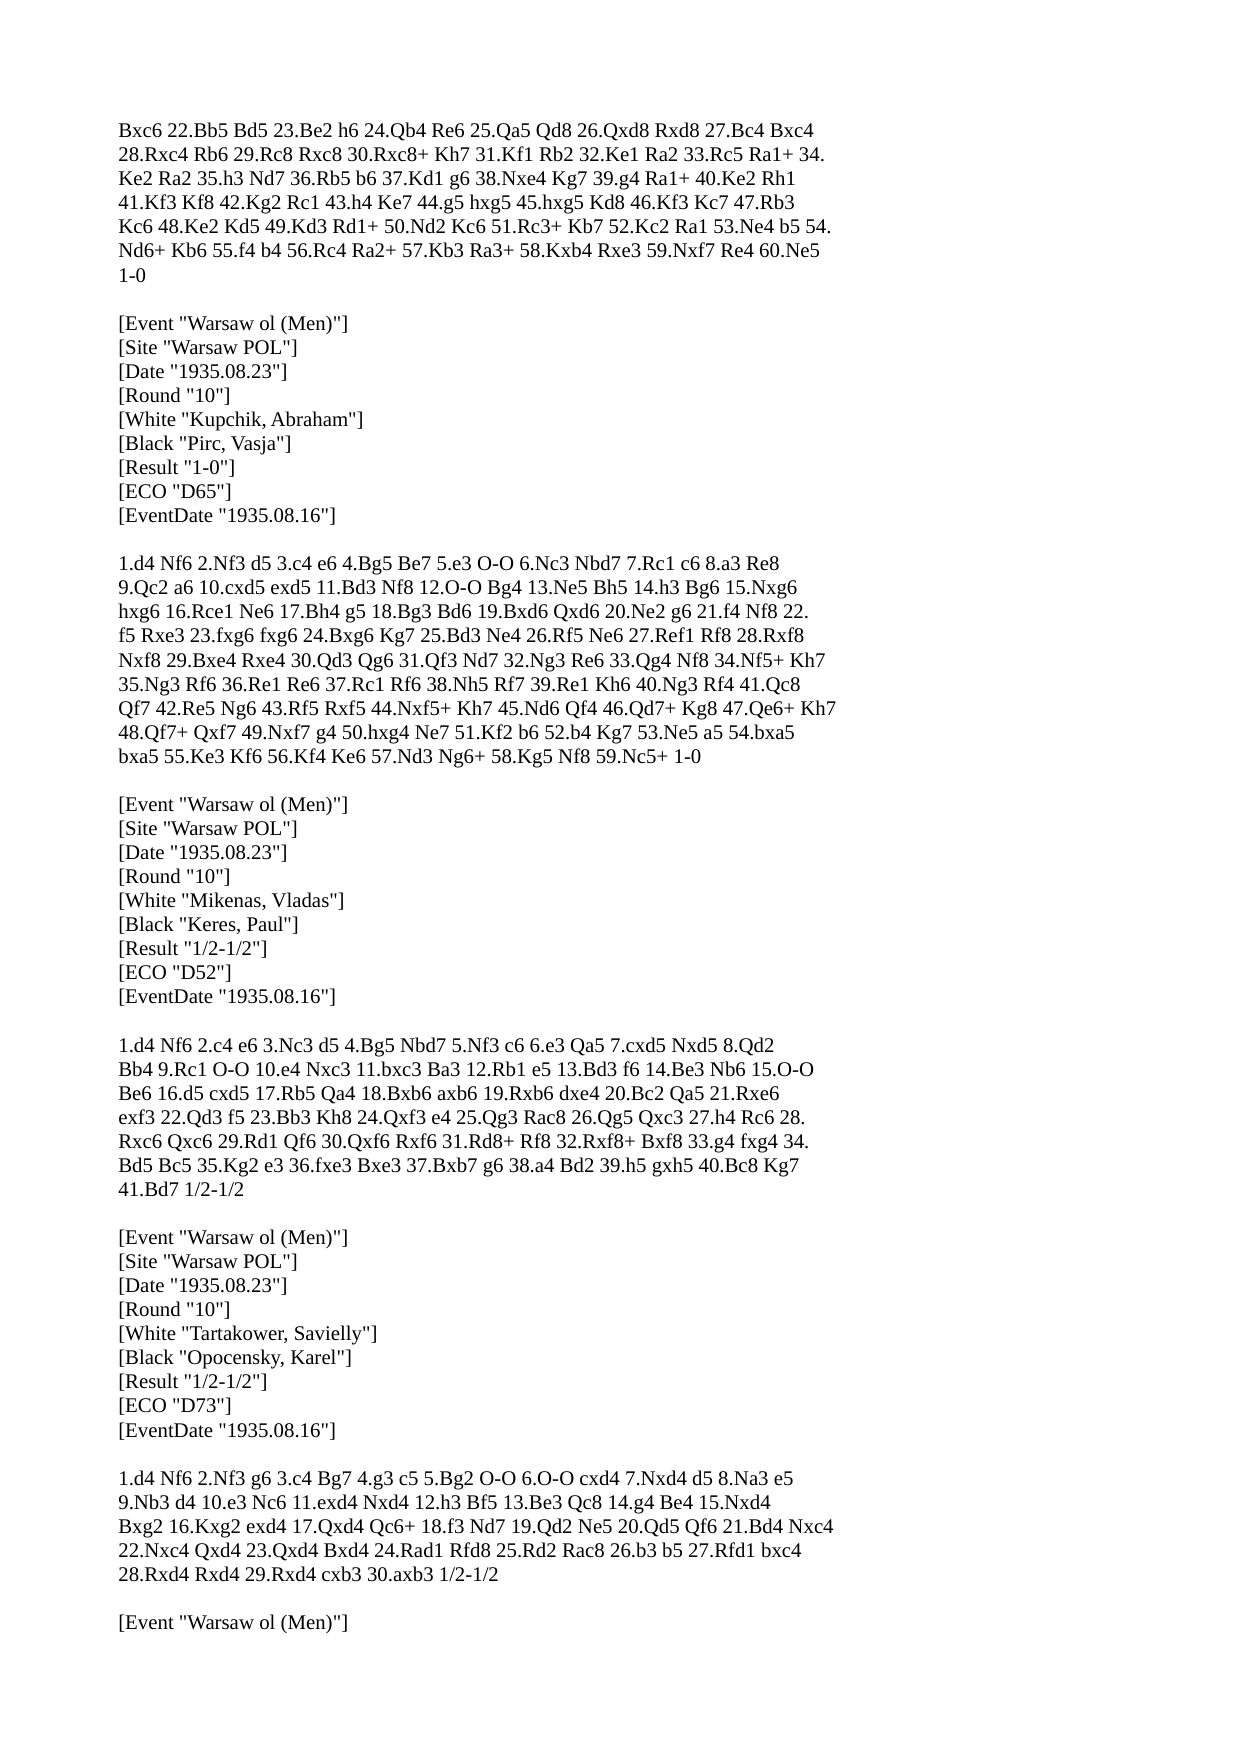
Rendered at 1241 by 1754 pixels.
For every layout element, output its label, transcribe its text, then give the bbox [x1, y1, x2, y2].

text 9.Qc2 a6 10.cxd5 exd5 11.Bd3 Nf8 12.O-O Bg4 13.Ne5 Bh5 14.h3 Bg6 15.Nxg6 [118, 575, 1122, 599]
text 41.Bd7 1/2-1/2 [118, 1177, 1122, 1201]
text Rxc6 Qxc6 29.Rd1 Qf6 30.Qxf6 Rxf6 31.Rd8+ Rf8 32.Rxf8+ Bxf8 33.g4 fxg4 34. [118, 1129, 1122, 1153]
text exf3 22.Qd3 f5 23.Bb3 Kh8 24.Qxf3 e4 25.Qg3 Rac8 26.Qg5 Qxc3 27.h4 Rc6 28. [118, 1105, 1122, 1129]
text [Round "10"] [118, 383, 1122, 407]
text 35.Ng3 Rf6 36.Re1 Re6 37.Rc1 Rf6 38.Nh5 Rf7 39.Re1 Kh6 40.Ng3 Rf4 41.Qc8 [118, 672, 1122, 696]
text 1-0 [118, 262, 1122, 287]
text [ECO "D65"] [118, 479, 1122, 503]
text [Black "Keres, Paul"] [118, 912, 1122, 936]
text [Date "1935.08.23"] [118, 1273, 1122, 1297]
text [Site "Warsaw POL"] [118, 1249, 1122, 1273]
text [Site "Warsaw POL"] [118, 816, 1122, 840]
text 1.d4 Nf6 2.Nf3 g6 3.c4 Bg7 4.g3 c5 5.Bg2 O-O 6.O-O cxd4 7.Nxd4 d5 8.Na3 e5 [118, 1466, 1122, 1490]
text [Black "Opocensky, Karel"] [118, 1345, 1122, 1369]
text [White "Mikenas, Vladas"] [118, 888, 1122, 912]
text 48.Qf7+ Qxf7 49.Nxf7 g4 50.hxg4 Ne7 51.Kf2 b6 52.b4 Kg7 53.Ne5 a5 54.bxa5 [118, 720, 1122, 744]
text [EventDate "1935.08.16"] [118, 503, 1122, 527]
text 28.Rxc4 Rb6 29.Rc8 Rxc8 30.Rxc8+ Kh7 31.Kf1 Rb2 32.Ke1 Ra2 33.Rc5 Ra1+ 34. [118, 142, 1122, 166]
text [Site "Warsaw POL"] [118, 335, 1122, 359]
text [EventDate "1935.08.16"] [118, 1417, 1122, 1442]
text Kc6 48.Ke2 Kd5 49.Kd3 Rd1+ 50.Nd2 Kc6 51.Rc3+ Kb7 52.Kc2 Ra1 53.Ne4 b5 54. [118, 214, 1122, 238]
text 28.Rxd4 Rxd4 29.Rxd4 cxb3 30.axb3 1/2-1/2 [118, 1562, 1122, 1586]
text 41.Kf3 Kf8 42.Kg2 Rc1 43.h4 Ke7 44.g5 hxg5 45.hxg5 Kd8 46.Kf3 Kc7 47.Rb3 [118, 190, 1122, 214]
text Nxf8 29.Bxe4 Rxe4 30.Qd3 Qg6 31.Qf3 Nd7 32.Ng3 Re6 33.Qg4 Nf8 34.Nf5+ Kh7 [118, 647, 1122, 672]
text Nd6+ Kb6 55.f4 b4 56.Rc4 Ra2+ 57.Kb3 Ra3+ 58.Kxb4 Rxe3 59.Nxf7 Re4 60.Ne5 [118, 238, 1122, 262]
text [EventDate "1935.08.16"] [118, 984, 1122, 1008]
text [Event "Warsaw ol (Men)"] [118, 311, 1122, 335]
text 9.Nb3 d4 10.e3 Nc6 11.exd4 Nxd4 12.h3 Bf5 13.Be3 Qc8 14.g4 Be4 15.Nxd4 [118, 1490, 1122, 1514]
text [Round "10"] [118, 1297, 1122, 1321]
text hxg6 16.Rce1 Ne6 17.Bh4 g5 18.Bg3 Bd6 19.Bxd6 Qxd6 20.Ne2 g6 21.f4 Nf8 22. [118, 599, 1122, 623]
text [Date "1935.08.23"] [118, 840, 1122, 864]
text [ECO "D52"] [118, 960, 1122, 984]
text Ke2 Ra2 35.h3 Nd7 36.Rb5 b6 37.Kd1 g6 38.Nxe4 Kg7 39.g4 Ra1+ 40.Ke2 Rh1 [118, 166, 1122, 190]
text [Round "10"] [118, 864, 1122, 888]
text Bxg2 16.Kxg2 exd4 17.Qxd4 Qc6+ 18.f3 Nd7 19.Qd2 Ne5 20.Qd5 Qf6 21.Bd4 Nxc4 [118, 1514, 1122, 1538]
text 1.d4 Nf6 2.Nf3 d5 3.c4 e6 4.Bg5 Be7 5.e3 O-O 6.Nc3 Nbd7 7.Rc1 c6 8.a3 Re8 [118, 551, 1122, 575]
text 1.d4 Nf6 2.c4 e6 3.Nc3 d5 4.Bg5 Nbd7 5.Nf3 c6 6.e3 Qa5 7.cxd5 Nxd5 8.Qd2 [118, 1032, 1122, 1057]
text Bb4 9.Rc1 O-O 10.e4 Nxc3 11.bxc3 Ba3 12.Rb1 e5 13.Bd3 f6 14.Be3 Nb6 15.O-O [118, 1057, 1122, 1081]
text [Black "Pirc, Vasja"] [118, 431, 1122, 455]
text Qf7 42.Re5 Ng6 43.Rf5 Rxf5 44.Nxf5+ Kh7 45.Nd6 Qf4 46.Qd7+ Kg8 47.Qe6+ Kh7 [118, 696, 1122, 720]
text 22.Nxc4 Qxd4 23.Qxd4 Bxd4 24.Rad1 Rfd8 25.Rd2 Rac8 26.b3 b5 27.Rfd1 bxc4 [118, 1538, 1122, 1562]
text [White "Kupchik, Abraham"] [118, 407, 1122, 431]
text Bxc6 22.Bb5 Bd5 23.Be2 h6 24.Qb4 Re6 25.Qa5 Qd8 26.Qxd8 Rxd8 27.Bc4 Bxc4 [118, 118, 1122, 142]
text [Result "1-0"] [118, 455, 1122, 479]
text f5 Rxe3 23.fxg6 fxg6 24.Bxg6 Kg7 25.Bd3 Ne4 26.Rf5 Ne6 27.Ref1 Rf8 28.Rxf8 [118, 623, 1122, 647]
text [ECO "D73"] [118, 1393, 1122, 1417]
text bxa5 55.Ke3 Kf6 56.Kf4 Ke6 57.Nd3 Ng6+ 58.Kg5 Nf8 59.Nc5+ 1-0 [118, 744, 1122, 768]
text [Result "1/2-1/2"] [118, 1369, 1122, 1393]
text Bd5 Bc5 35.Kg2 e3 36.fxe3 Bxe3 37.Bxb7 g6 38.a4 Bd2 39.h5 gxh5 40.Bc8 Kg7 [118, 1153, 1122, 1177]
text [White "Tartakower, Savielly"] [118, 1321, 1122, 1345]
text Be6 16.d5 cxd5 17.Rb5 Qa4 18.Bxb6 axb6 19.Rxb6 dxe4 20.Bc2 Qa5 21.Rxe6 [118, 1081, 1122, 1105]
text [Event "Warsaw ol (Men)"] [118, 1225, 1122, 1249]
text [Result "1/2-1/2"] [118, 936, 1122, 960]
text [Date "1935.08.23"] [118, 359, 1122, 383]
text [Event "Warsaw ol (Men)"] [118, 792, 1122, 816]
text [Event "Warsaw ol (Men)"] [118, 1610, 1122, 1634]
